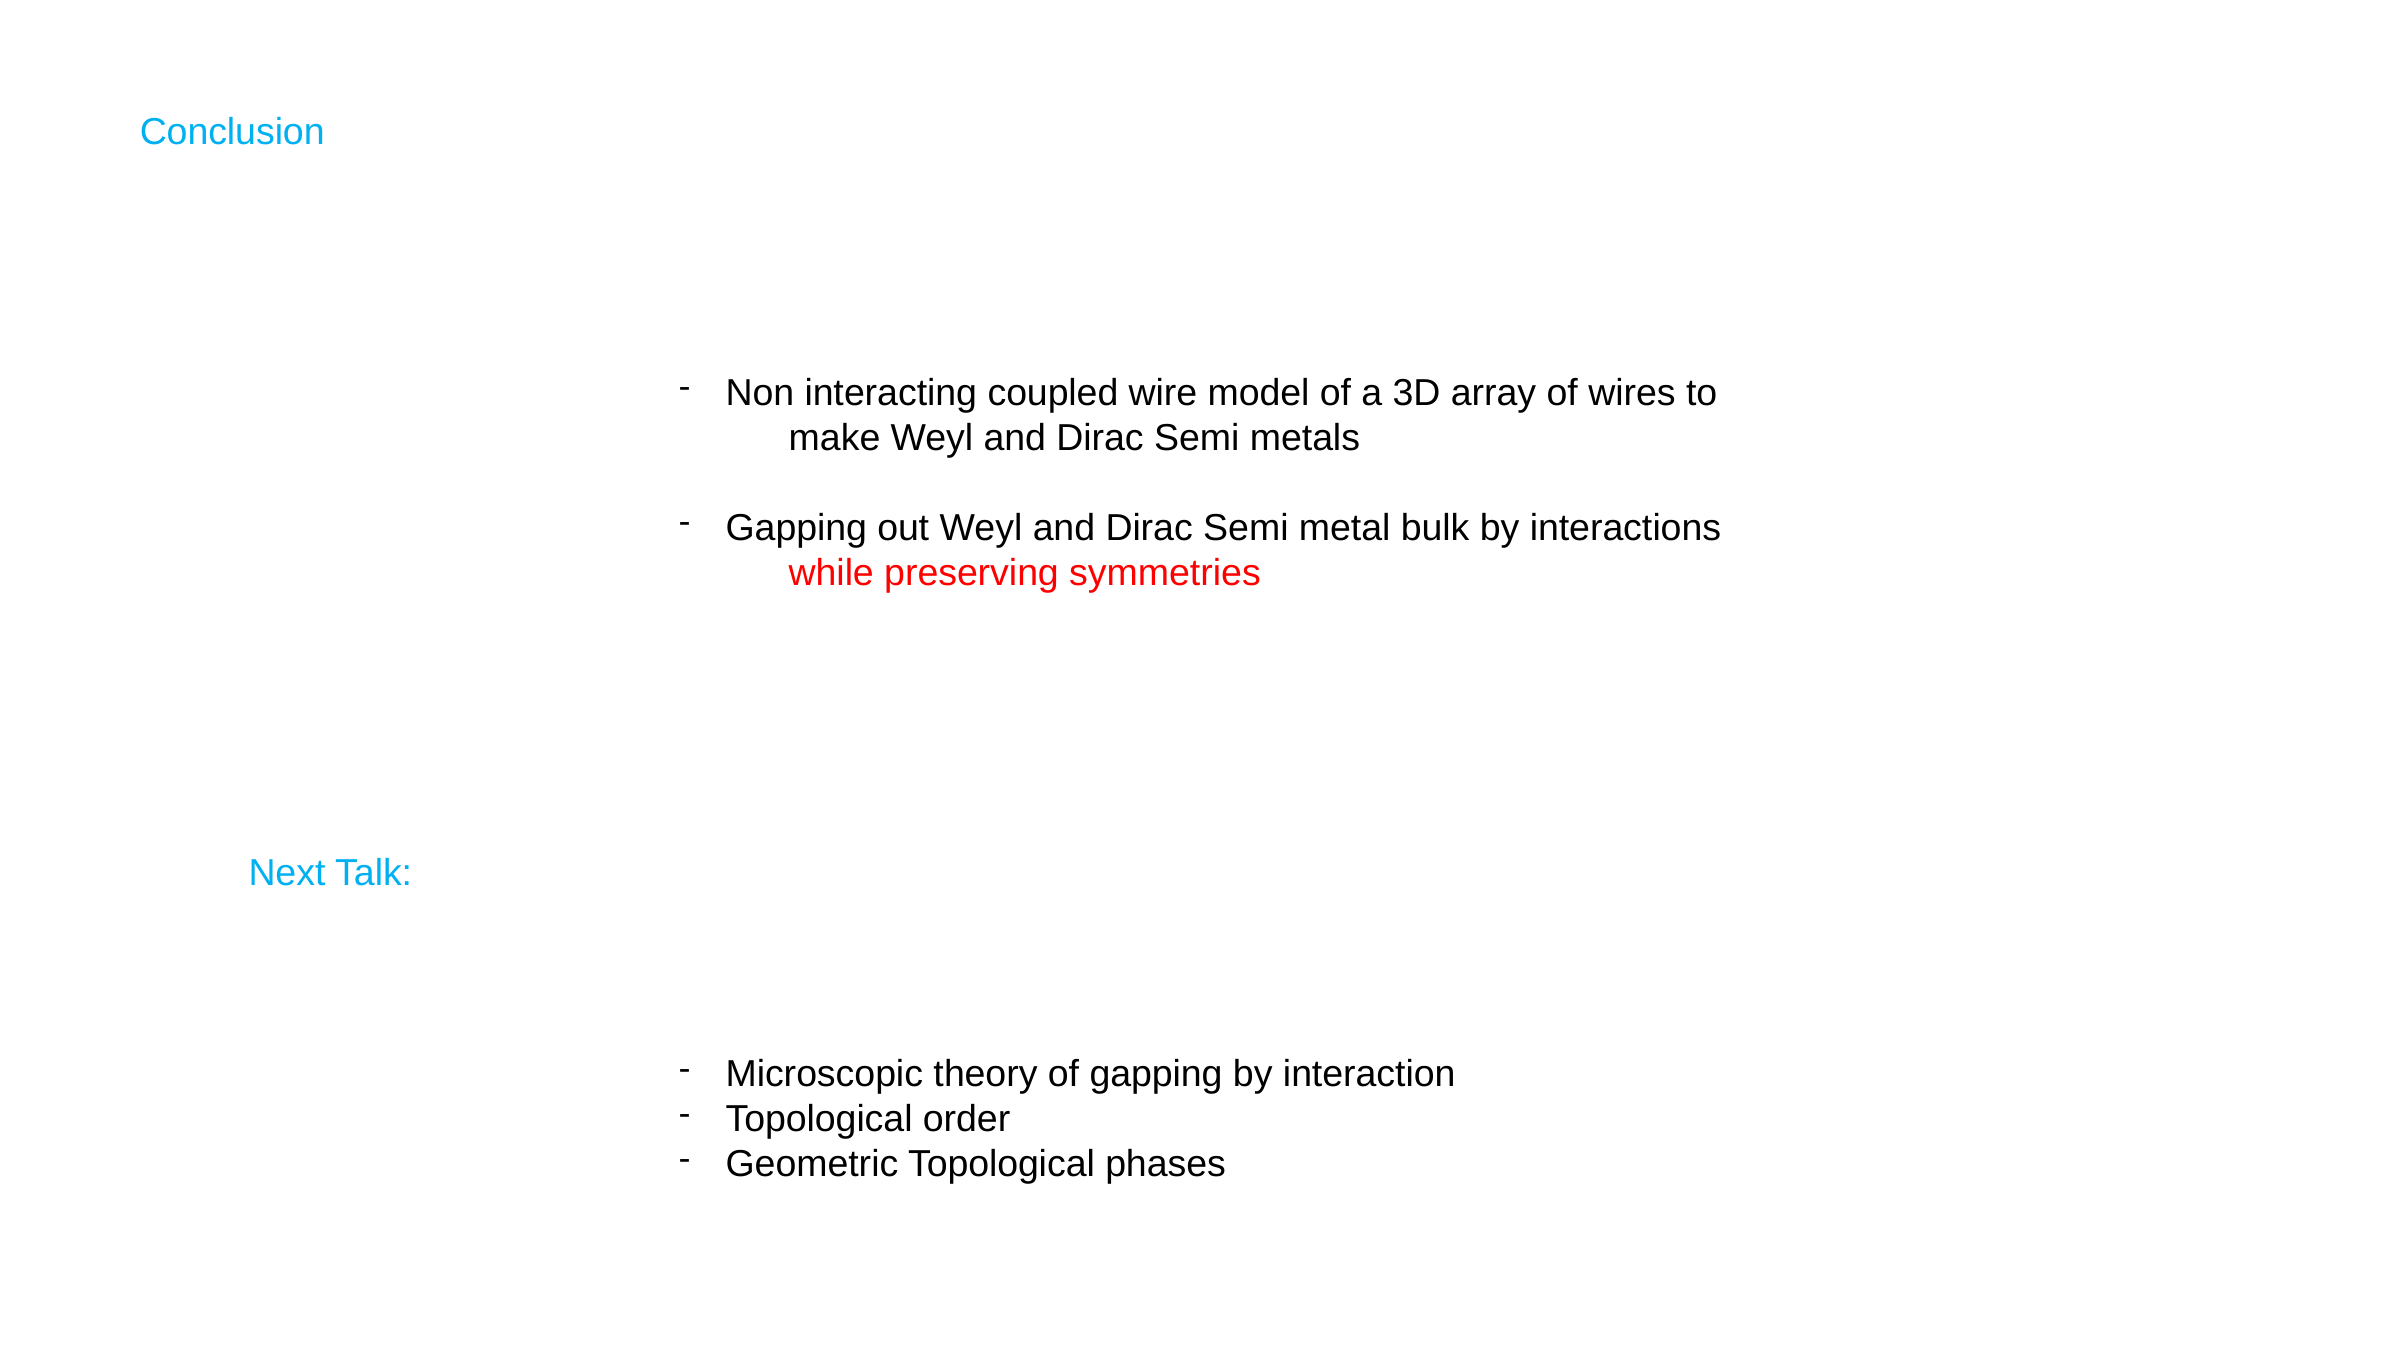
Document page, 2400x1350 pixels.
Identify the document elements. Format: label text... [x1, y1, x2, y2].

text_box Conclusion [125, 99, 340, 161]
text_box Non interacting coupled wire model of a 3D array of wires to make Weyl and Dirac Semi metals Gapping out Weyl and Dirac Semi metal bulk by interactions while preserving symmetries [664, 360, 1747, 601]
text_box Next Talk: [233, 840, 428, 902]
text_box Microscopic theory of gapping by interaction Topological order Geometric Topological phases [664, 1041, 1482, 1238]
